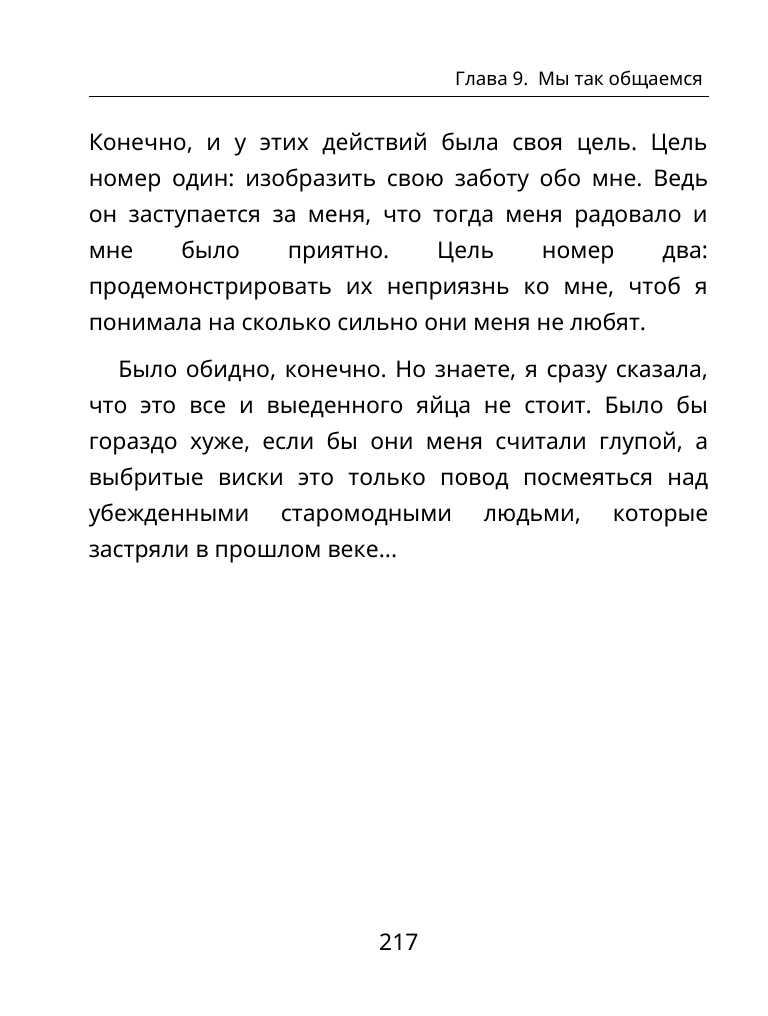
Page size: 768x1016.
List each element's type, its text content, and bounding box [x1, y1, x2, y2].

text Было обидно, конечно. Но знаете, я сразу сказала, что это все и выеденного яйца не стоит. Было бы гораздо хуже, если бы они меня считали глупой, а выбритые виски это только повод посмеяться над убежденными старомодными людьми, которые застряли в прошлом веке... [88, 353, 709, 564]
text Конечно, и у этих действий была своя цель. Цель номер один: изобразить свою заботу обо мне. Ведь он заступается за меня, что тогда меня радовало и мне было приятно. Цель номер два: продемонстрировать их неприязнь ко мне, чтоб я понимала на сколько сильно они меня не любят. [88, 126, 709, 337]
